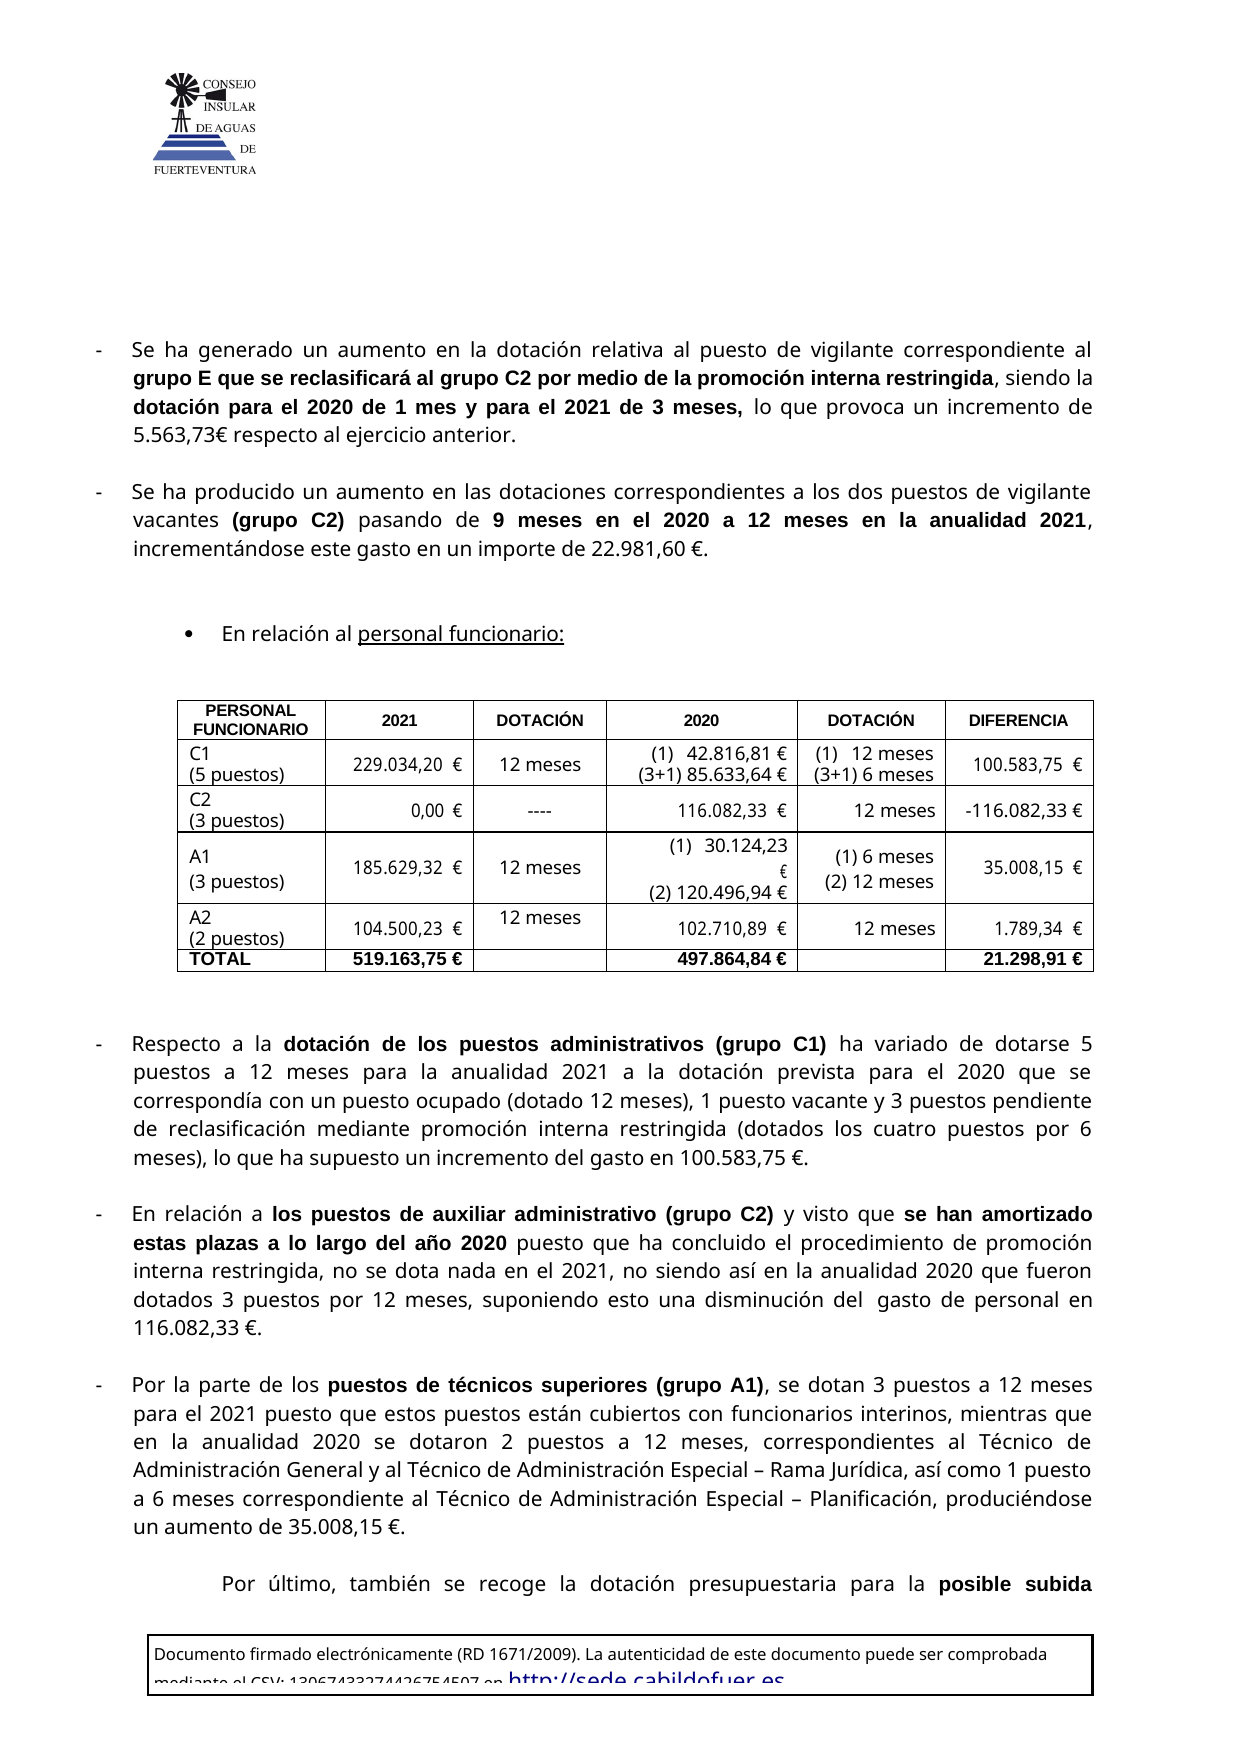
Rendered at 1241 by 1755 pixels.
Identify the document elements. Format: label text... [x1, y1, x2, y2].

table_cell 116.082,33 € [607, 786, 797, 831]
list Se ha generado un aumento en la dotación relativa al puesto de vigilante correspondiente al grupo E que se reclasificará al grupo C2 por medio de la promoción interna restringida, siendo la dotación para el 2020 de 1 mes y para el 2021 de 3 meses, lo que provoca un incremento de 5.563,73€ respecto al ejercicio anterior. [95, 335, 1093, 449]
table_cell 12 meses [474, 833, 606, 903]
table_cell 12 meses [798, 904, 945, 949]
table_header PERSONAL FUNCIONARIO [178, 701, 325, 739]
table_cell 1.789,34 € [946, 904, 1093, 949]
table_cell -116.082,33 € [946, 786, 1093, 831]
table_cell 104.500,23 € [326, 904, 473, 949]
list En relación a los puestos de auxiliar administrativo (grupo C2) y visto que se han amortizado estas plazas a lo largo del año 2020 puesto que ha concluido el procedimiento de promoción interna restringida, no se dota nada en el 2021, no siendo así en la anualidad 2020 que fueron dotados 3 puestos por 12 meses, suponiendo esto una disminución del gasto de personal en 116.082,33 €. [95, 1199, 1093, 1342]
table_cell (1) 6 meses (2) 12 meses [798, 833, 945, 903]
table_cell [798, 950, 945, 971]
table_header DOTACIÓN [798, 701, 945, 739]
table_header 2021 [326, 701, 473, 739]
list Se ha producido un aumento en las dotaciones correspondientes a los dos puestos de vigilante vacantes (grupo C2) pasando de 9 meses en el 2020 a 12 meses en la anualidad 2021, incrementándose este gasto en un importe de 22.981,60 €. [95, 477, 1093, 562]
table_cell 497.864,84 € [607, 950, 797, 971]
table_cell ---- [474, 786, 606, 831]
table_cell 12 meses [798, 786, 945, 831]
table_cell 519.163,75 € [326, 950, 473, 971]
table_header DIFERENCIA [946, 701, 1093, 739]
table_header DOTACIÓN [474, 701, 606, 739]
table_cell C1 (5 puestos) [178, 740, 325, 785]
table_header 2020 [607, 701, 797, 739]
list Por la parte de los puestos de técnicos superiores (grupo A1), se dotan 3 puestos a 12 meses para el 2021 puesto que estos puestos están cubiertos con funcionarios interinos, mientras que en la anualidad 2020 se dotaron 2 puestos a 12 meses, correspondientes al Técnico de Administración General y al Técnico de Administración Especial – Rama Jurídica, así como 1 puesto a 6 meses correspondiente al Técnico de Administración Especial – Planificación, produciéndose un aumento de 35.008,15 €. [95, 1370, 1093, 1541]
table_cell A1 (3 puestos) [178, 833, 325, 903]
table_cell (1) 42.816,81 € (3+1) 85.633,64 € [607, 740, 797, 785]
table_cell A2 (2 puestos) [178, 904, 325, 949]
table_cell 229.034,20 € [326, 740, 473, 785]
list Respecto a la dotación de los puestos administrativos (grupo C1) ha variado de dotarse 5 puestos a 12 meses para la anualidad 2021 a la dotación prevista para el 2020 que se correspondía con un puesto ocupado (dotado 12 meses), 1 puesto vacante y 3 puestos pendiente de reclasificación mediante promoción interna restringida (dotados los cuatro puestos por 6 meses), lo que ha supuesto un incremento del gasto en 100.583,75 €. [95, 1029, 1093, 1171]
table_cell 35.008,15 € [946, 833, 1093, 903]
table_cell [474, 950, 606, 971]
table_cell C2 (3 puestos) [178, 786, 325, 831]
table_cell 185.629,32 € [326, 833, 473, 903]
list En relación al personal funcionario: [185, 619, 1108, 648]
table_cell (1) 12 meses (3+1) 6 meses [798, 740, 945, 785]
table_cell 21.298,91 € [946, 950, 1093, 971]
table_cell 0,00 € [326, 786, 473, 831]
table_cell 102.710,89 € [607, 904, 797, 949]
table_cell 12 meses [474, 740, 606, 785]
table_cell (1) 30.124,23 € (2) 120.496,94 € [607, 833, 797, 903]
table_cell TOTAL [178, 950, 325, 971]
table_cell 12 meses [474, 904, 606, 949]
text Por último, también se recoge la dotación presupuestaria para la posible subida [148, 1569, 1093, 1598]
table_cell 100.583,75 € [946, 740, 1093, 785]
